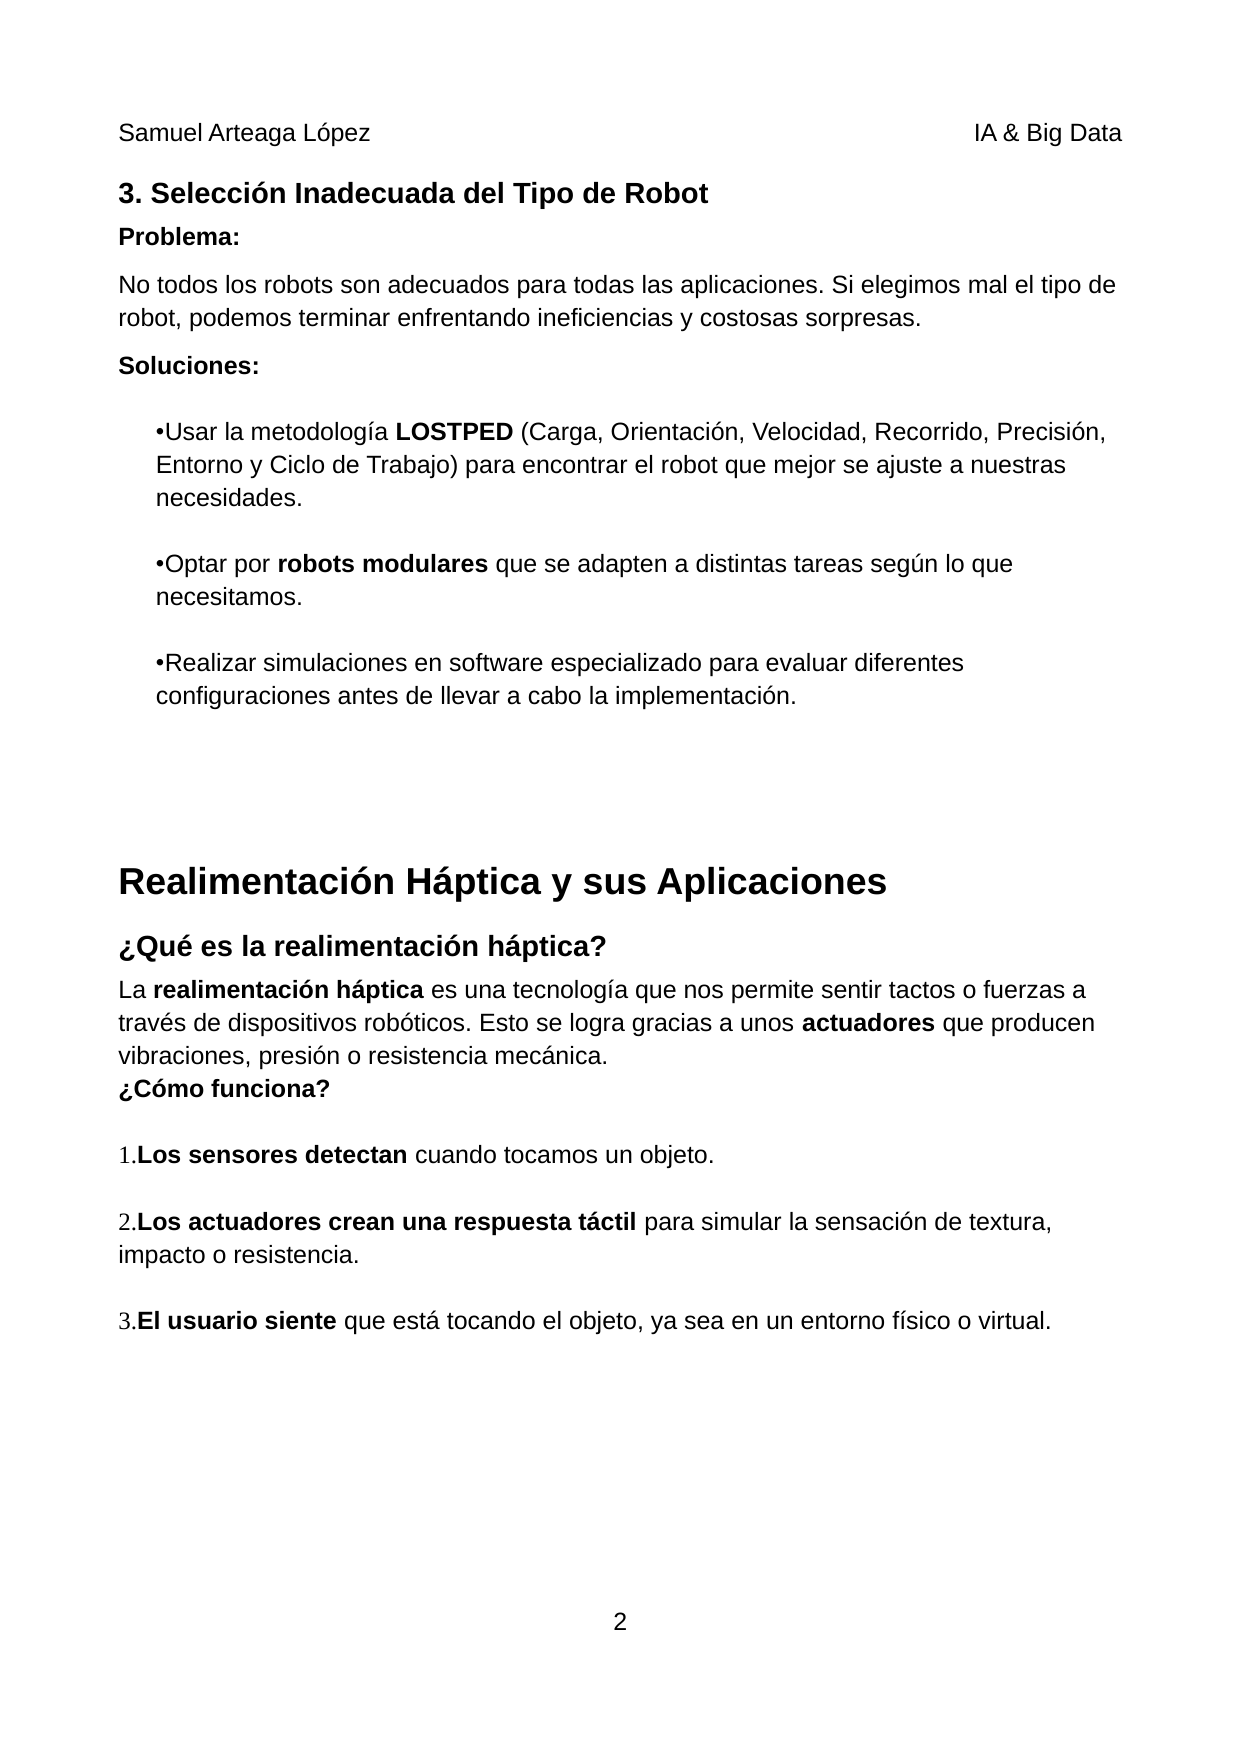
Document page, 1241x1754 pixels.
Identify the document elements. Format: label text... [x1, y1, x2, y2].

list Realizar simulaciones en software especializado para evaluar diferentes configuraciones antes de llevar a cabo la implementación. [118, 648, 1122, 710]
subtitle 3️. Selección Inadecuada del Tipo de Robot [118, 176, 1122, 210]
list Optar por robots modulares que se adapten a distintas tareas según lo que necesitamos. [118, 549, 1122, 611]
list Los sensores detectan cuando tocamos un objeto. [118, 1140, 1122, 1169]
subtitle ¿Qué es la realimentación háptica? [118, 929, 1122, 963]
text La realimentación háptica es una tecnología que nos permite sentir tactos o fuerzas a través de dispositivos robóticos. Esto se logra gracias a unos actuadores que producen vibraciones, presión o resistencia mecánica. [118, 975, 1122, 1070]
list Los actuadores crean una respuesta táctil para simular la sensación de textura, impacto o resistencia. [118, 1207, 1122, 1268]
subtitle Realimentación Háptica y sus Aplicaciones [118, 859, 1122, 902]
text Soluciones: [118, 351, 1122, 379]
text ¿Cómo funciona? [118, 1074, 1122, 1103]
text No todos los robots son adecuados para todas las aplicaciones. Si elegimos mal el tipo de robot, podemos terminar enfrentando ineficiencias y costosas sorpresas. [118, 270, 1122, 332]
text Problema: [118, 222, 1122, 251]
list El usuario siente que está tocando el objeto, ya sea en un entorno físico o virtual. [118, 1306, 1122, 1334]
list Usar la metodología LOSTPED (Carga, Orientación, Velocidad, Recorrido, Precisión, Entorno y Ciclo de Trabajo) para encontrar el robot que mejor se ajuste a nuestras necesidades. [118, 417, 1122, 512]
